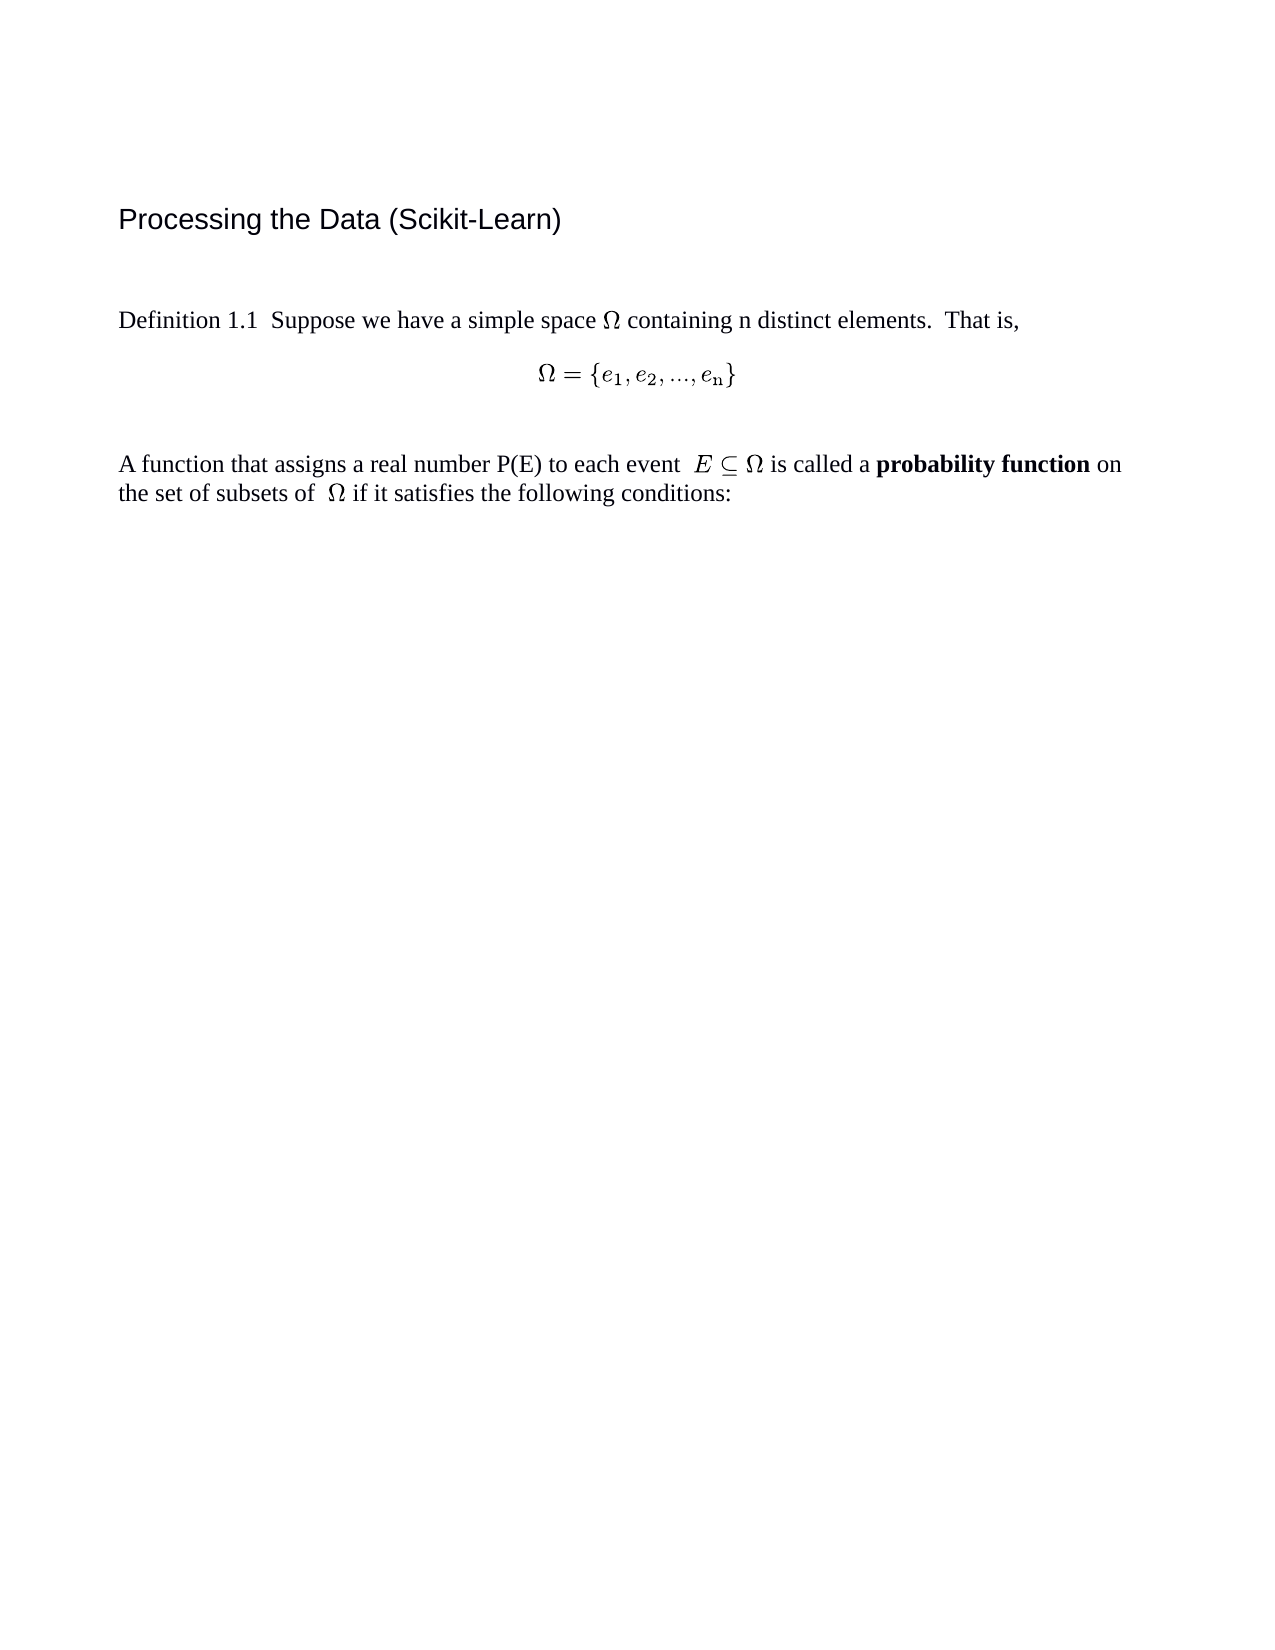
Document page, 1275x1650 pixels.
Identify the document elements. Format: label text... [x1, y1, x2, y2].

text Definition 1.1 Suppose we have a simple space containing n distinct elements. That is, [118, 305, 1157, 334]
subtitle Processing the Data (Scikit-Learn) [118, 202, 1157, 235]
text A function that assigns a real number P(E) to each event is called a probability function on the set of subsets of if it satisfies the following conditions: [118, 449, 1157, 506]
